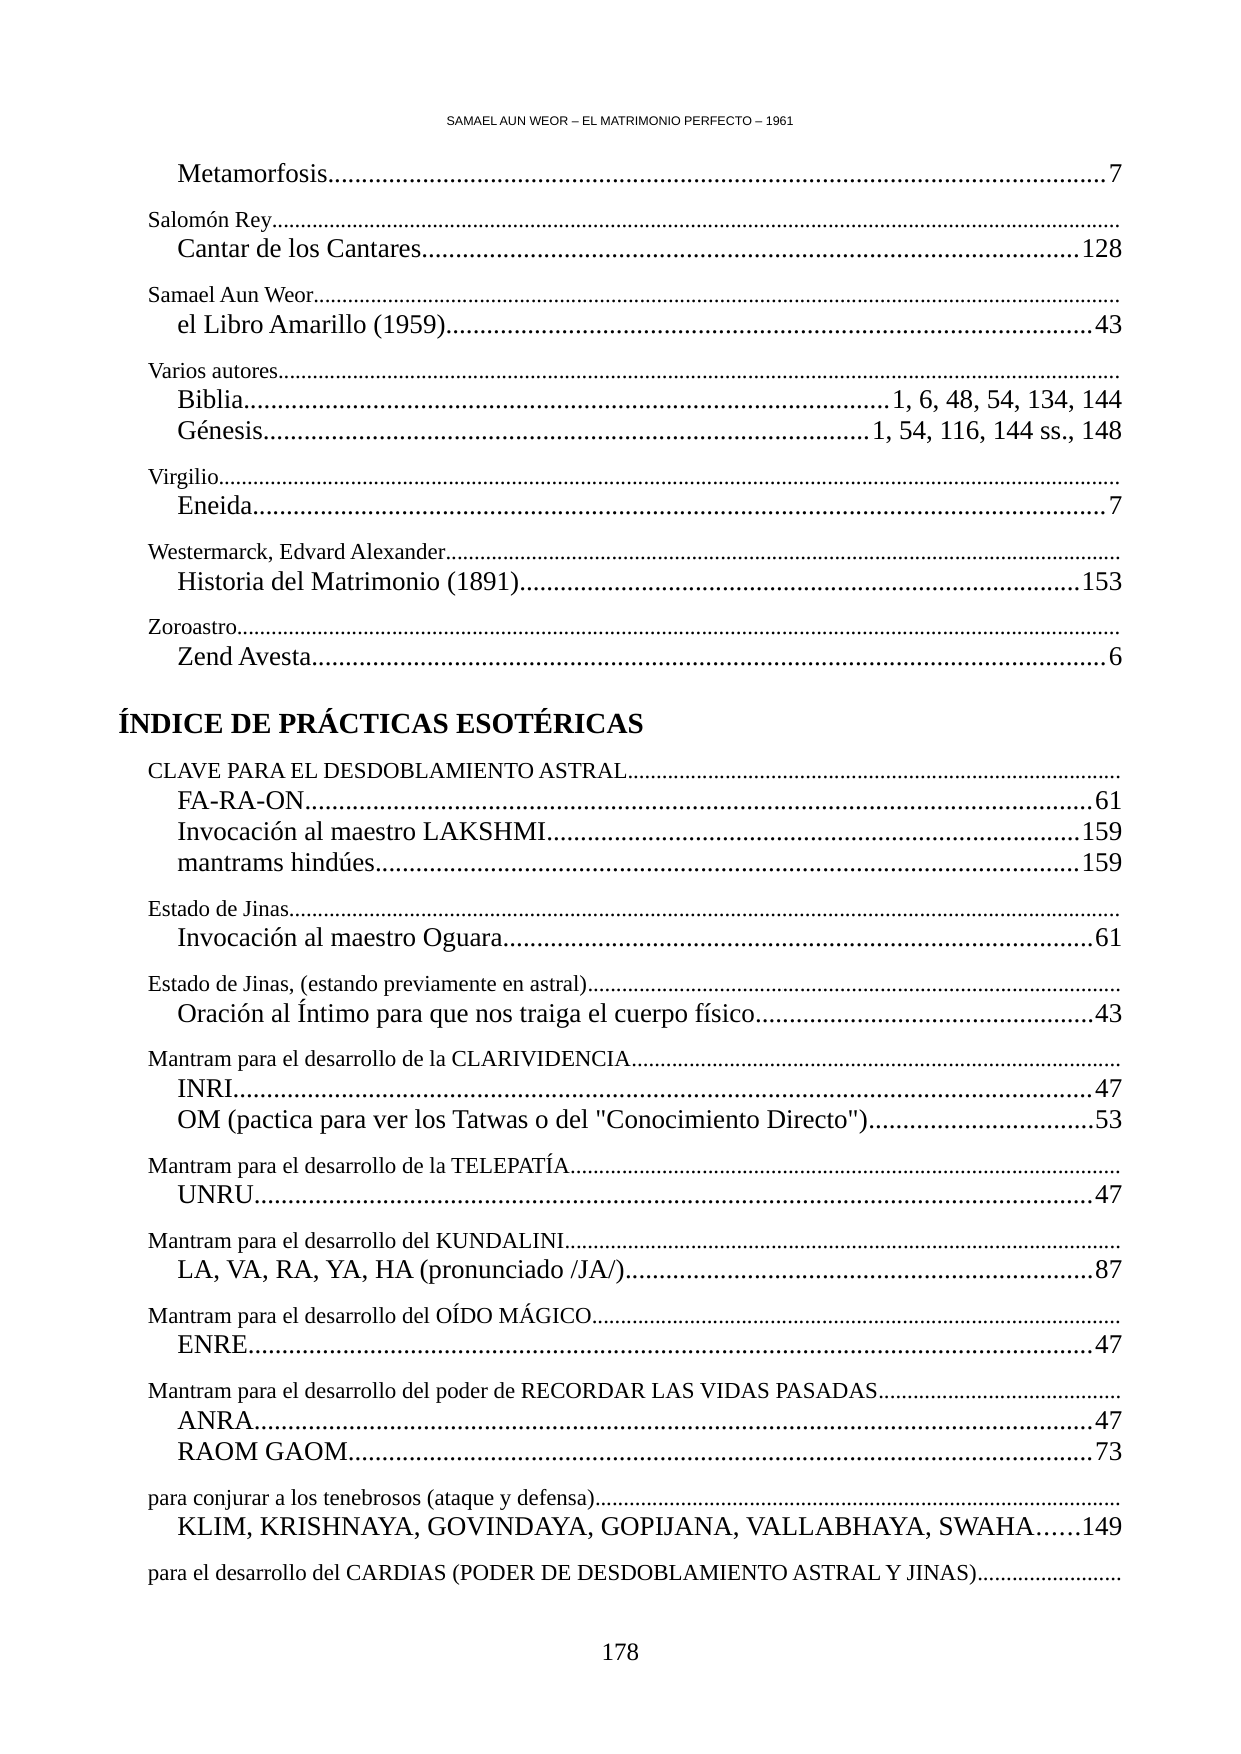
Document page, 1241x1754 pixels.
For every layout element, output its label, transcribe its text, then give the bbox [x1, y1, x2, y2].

text Cantar de los Cantares 128 [177, 233, 1122, 264]
text Invocación al maestro Oguara 61 [177, 921, 1122, 953]
text OM (pactica para ver los Tatwas o del "Conocimiento Directo") 53 [177, 1103, 1122, 1134]
text Estado de Jinas, (estando previamente en astral) [148, 970, 1122, 997]
text FA-RA-ON 61 [177, 784, 1122, 815]
text Historia del Matrimonio (1891) 153 [177, 564, 1122, 596]
text Mantram para el desarrollo de la TELEPATÍA [148, 1152, 1122, 1178]
text ENRE 47 [177, 1329, 1122, 1360]
text para conjurar a los tenebrosos (ataque y defensa) [148, 1484, 1122, 1510]
text ANRA 47 [177, 1404, 1122, 1435]
text Estado de Jinas [148, 895, 1122, 921]
text Biblia 1, 6, 48, 54, 134, 144 [177, 383, 1122, 414]
text Mantram para el desarrollo de la CLARIVIDENCIA [148, 1046, 1122, 1072]
text Westermarck, Edvard Alexander [148, 538, 1122, 564]
text el Libro Amarillo (1959) 43 [177, 308, 1122, 339]
text CLAVE PARA EL DESDOBLAMIENTO ASTRAL [148, 758, 1122, 784]
text Génesis 1, 54, 116, 144 ss., 148 [177, 414, 1122, 445]
text Varios autores [148, 357, 1122, 383]
text Zend Avesta 6 [177, 640, 1122, 671]
text UNRU 47 [177, 1178, 1122, 1209]
text Salomón Rey [148, 206, 1122, 233]
text Invocación al maestro LAKSHMI 159 [177, 815, 1122, 846]
text ÍNDICE DE PRÁCTICAS ESOTÉRICAS [118, 706, 1122, 740]
text INRI 47 [177, 1072, 1122, 1103]
text Metamorfosis 7 [177, 157, 1122, 188]
text Mantram para el desarrollo del OÍDO MÁGICO [148, 1302, 1122, 1329]
text RAOM GAOM 73 [177, 1435, 1122, 1466]
text LA, VA, RA, YA, HA (pronunciado /JA/) 87 [177, 1253, 1122, 1284]
text mantrams hindúes 159 [177, 846, 1122, 877]
text KLIM, KRISHNAYA, GOVINDAYA, GOPIJANA, VALLABHAYA, SWAHA 149 [177, 1510, 1122, 1541]
text Zoroastro [148, 613, 1122, 640]
text Eneida 7 [177, 489, 1122, 521]
text Oración al Íntimo para que nos traiga el cuerpo físico 43 [177, 997, 1122, 1028]
text Virgilio [148, 463, 1122, 489]
text Samael Aun Weor [148, 281, 1122, 308]
text Mantram para el desarrollo del KUNDALINI [148, 1227, 1122, 1253]
text para el desarrollo del CARDIAS (PODER DE DESDOBLAMIENTO ASTRAL Y JINAS) [148, 1559, 1122, 1585]
text Mantram para el desarrollo del poder de RECORDAR LAS VIDAS PASADAS [148, 1377, 1122, 1404]
